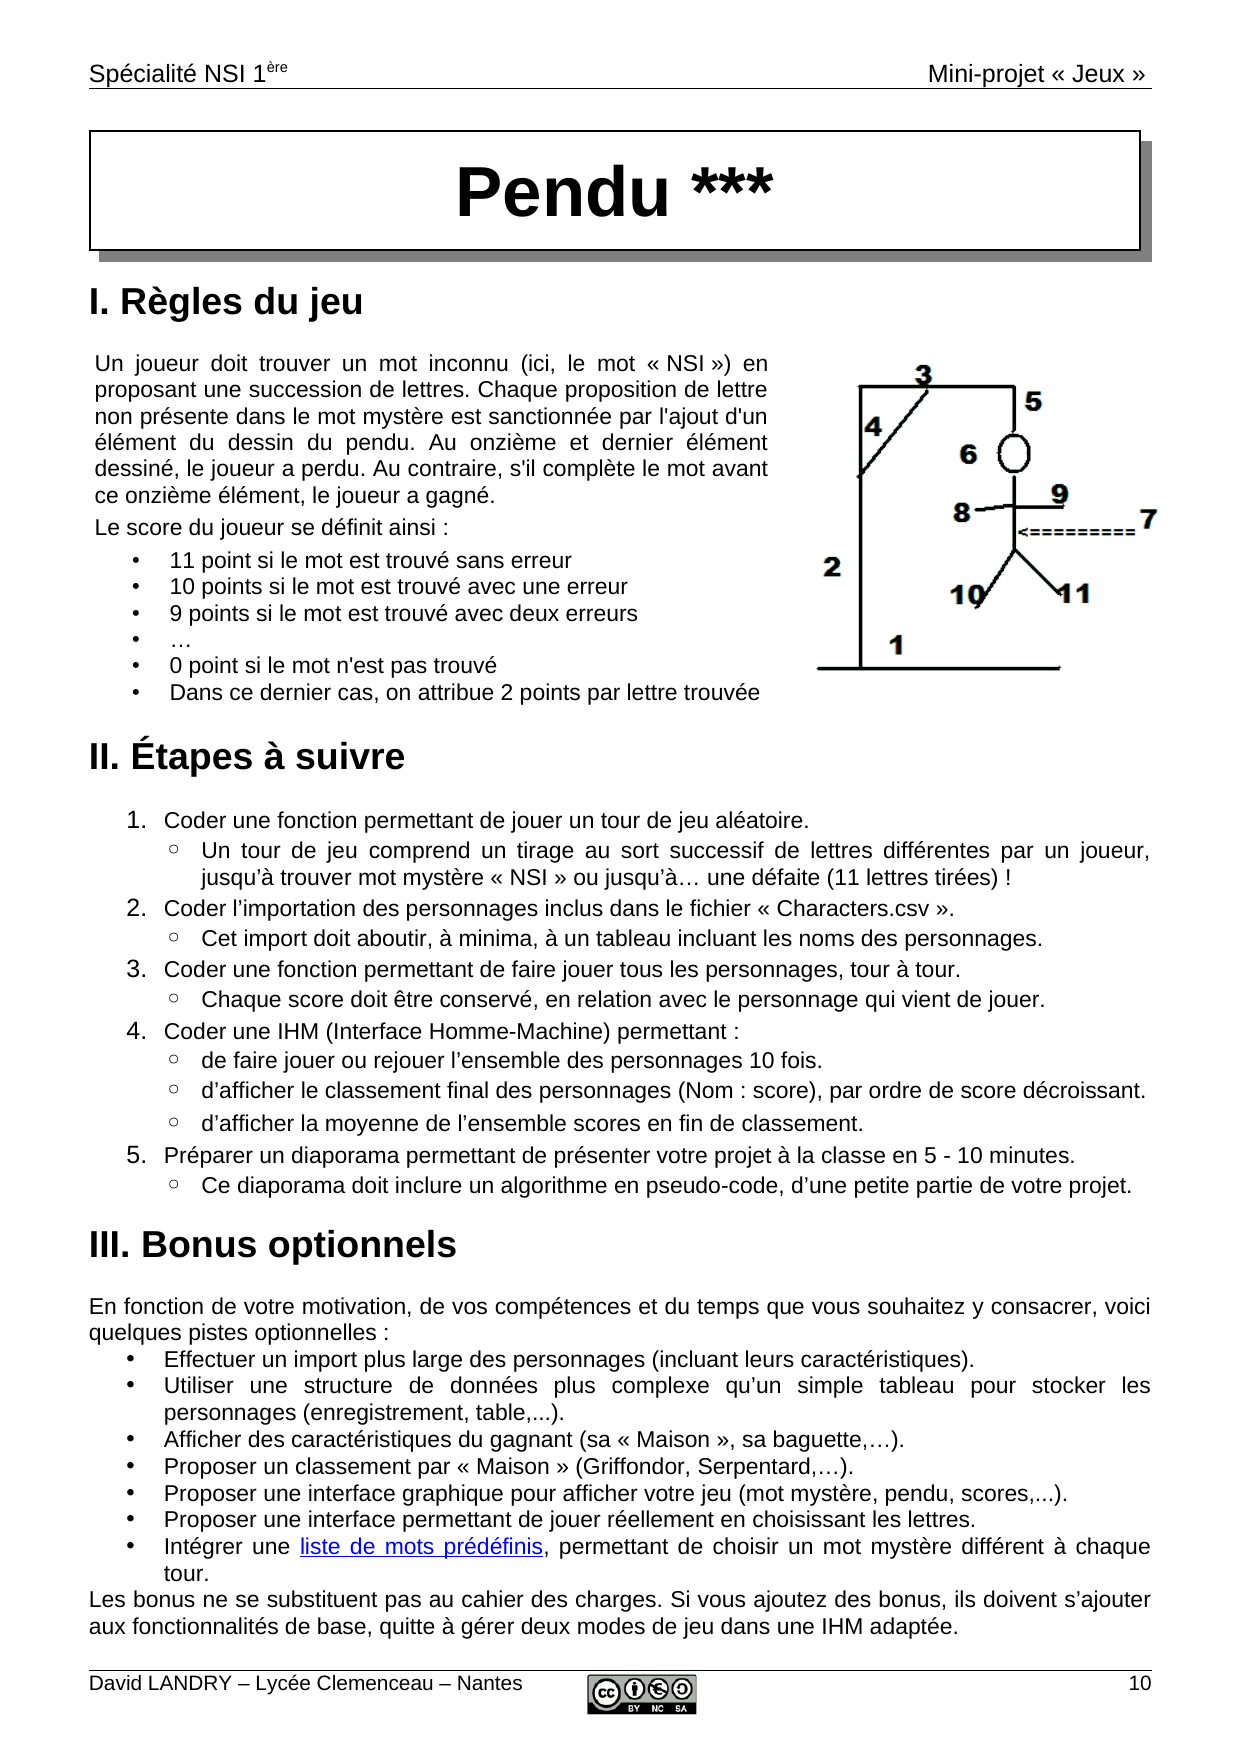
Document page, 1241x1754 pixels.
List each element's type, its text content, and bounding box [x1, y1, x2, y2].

list d’afficher la moyenne de l’ensemble scores en fin de classement. [164, 1110, 1152, 1137]
subtitle Étapes à suivre [89, 734, 1152, 777]
list Proposer une interface permettant de jouer réellement en choisissant les lettres. [126, 1506, 1152, 1533]
list Ce diaporama doit inclure un algorithme en pseudo-code, d’une petite partie de votre projet. [164, 1172, 1152, 1199]
picture [586, 1674, 697, 1715]
list Coder l’importation des personnages inclus dans le fichier « Characters.csv ». [126, 893, 1152, 922]
subtitle Règles du jeu [89, 279, 1152, 323]
list Proposer une interface graphique pour afficher votre jeu (mot mystère, pendu, scores,...). [126, 1479, 1152, 1506]
list Afficher des caractéristiques du gagnant (sa « Maison », sa baguette,…). [126, 1426, 1152, 1453]
list Coder une fonction permettant de jouer un tour de jeu aléatoire. [126, 805, 1152, 834]
list Effectuer un import plus large des personnages (incluant leurs caractéristiques). [126, 1346, 1152, 1372]
text Pendu *** [91, 132, 1139, 249]
list Préparer un diaporama permettant de présenter votre projet à la classe en 5 - 10 minutes. [126, 1140, 1152, 1169]
picture [786, 350, 1203, 692]
list Un tour de jeu comprend un tirage au sort successif de lettres différentes par un joueur, jusqu’à trouver mot mystère « NSI » ou jusqu’à… une défaite (11 lettres tirées) ! [164, 837, 1152, 890]
list Chaque score doit être conservé, en relation avec le personnage qui vient de jouer. [164, 986, 1152, 1013]
subtitle Bonus optionnels [89, 1222, 1152, 1265]
list d’afficher le classement final des personnages (Nom : score), par ordre de score décroissant. [164, 1077, 1152, 1104]
table_header Un joueur doit trouver un mot inconnu (ici, le mot « NSI ») en proposant une succession de lettres. Chaque proposition de lettre non présente dans le mot mystère est sanctionnée par l'ajout d'un élément du dessin du pendu. Au onzième et dernier élément dessiné, le joueur a perdu. Au contraire, s'il complète le mot avant ce onzième élément, le joueur a gagné. Le score du joueur se définit ainsi : 11 point si le mot est trouvé sans erreur 10 points si le mot est trouvé avec une erreur 9 points si le mot est trouvé avec deux erreurs … 0 point si le mot n'est pas trouvé Dans ce dernier cas, on attribue 2 points par lettre trouvée [89, 344, 774, 711]
list Intégrer une liste de mots prédéfinis, permettant de choisir un mot mystère différent à chaque tour. [126, 1533, 1152, 1586]
list Coder une fonction permettant de faire jouer tous les personnages, tour à tour. [126, 954, 1152, 983]
table_header [774, 344, 1151, 711]
list Cet import doit aboutir, à minima, à un tableau incluant les noms des personnages. [164, 924, 1152, 951]
text Les bonus ne se substituent pas au cahier des charges. Si vous ajoutez des bonus, ils doivent s’ajouter aux fonctionnalités de base, quitte à gérer deux modes de jeu dans une IHM adaptée. [89, 1586, 1152, 1639]
list de faire jouer ou rejouer l’ensemble des personnages 10 fois. [164, 1047, 1152, 1074]
list Coder une IHM (Interface Homme-Machine) permettant : [126, 1016, 1152, 1044]
list Utiliser une structure de données plus complexe qu’un simple tableau pour stocker les personnages (enregistrement, table,...). [126, 1372, 1152, 1426]
list Proposer un classement par « Maison » (Griffondor, Serpentard,…). [126, 1453, 1152, 1479]
text En fonction de votre motivation, de vos compétences et du temps que vous souhaitez y consacrer, voici quelques pistes optionnelles : [89, 1293, 1152, 1346]
